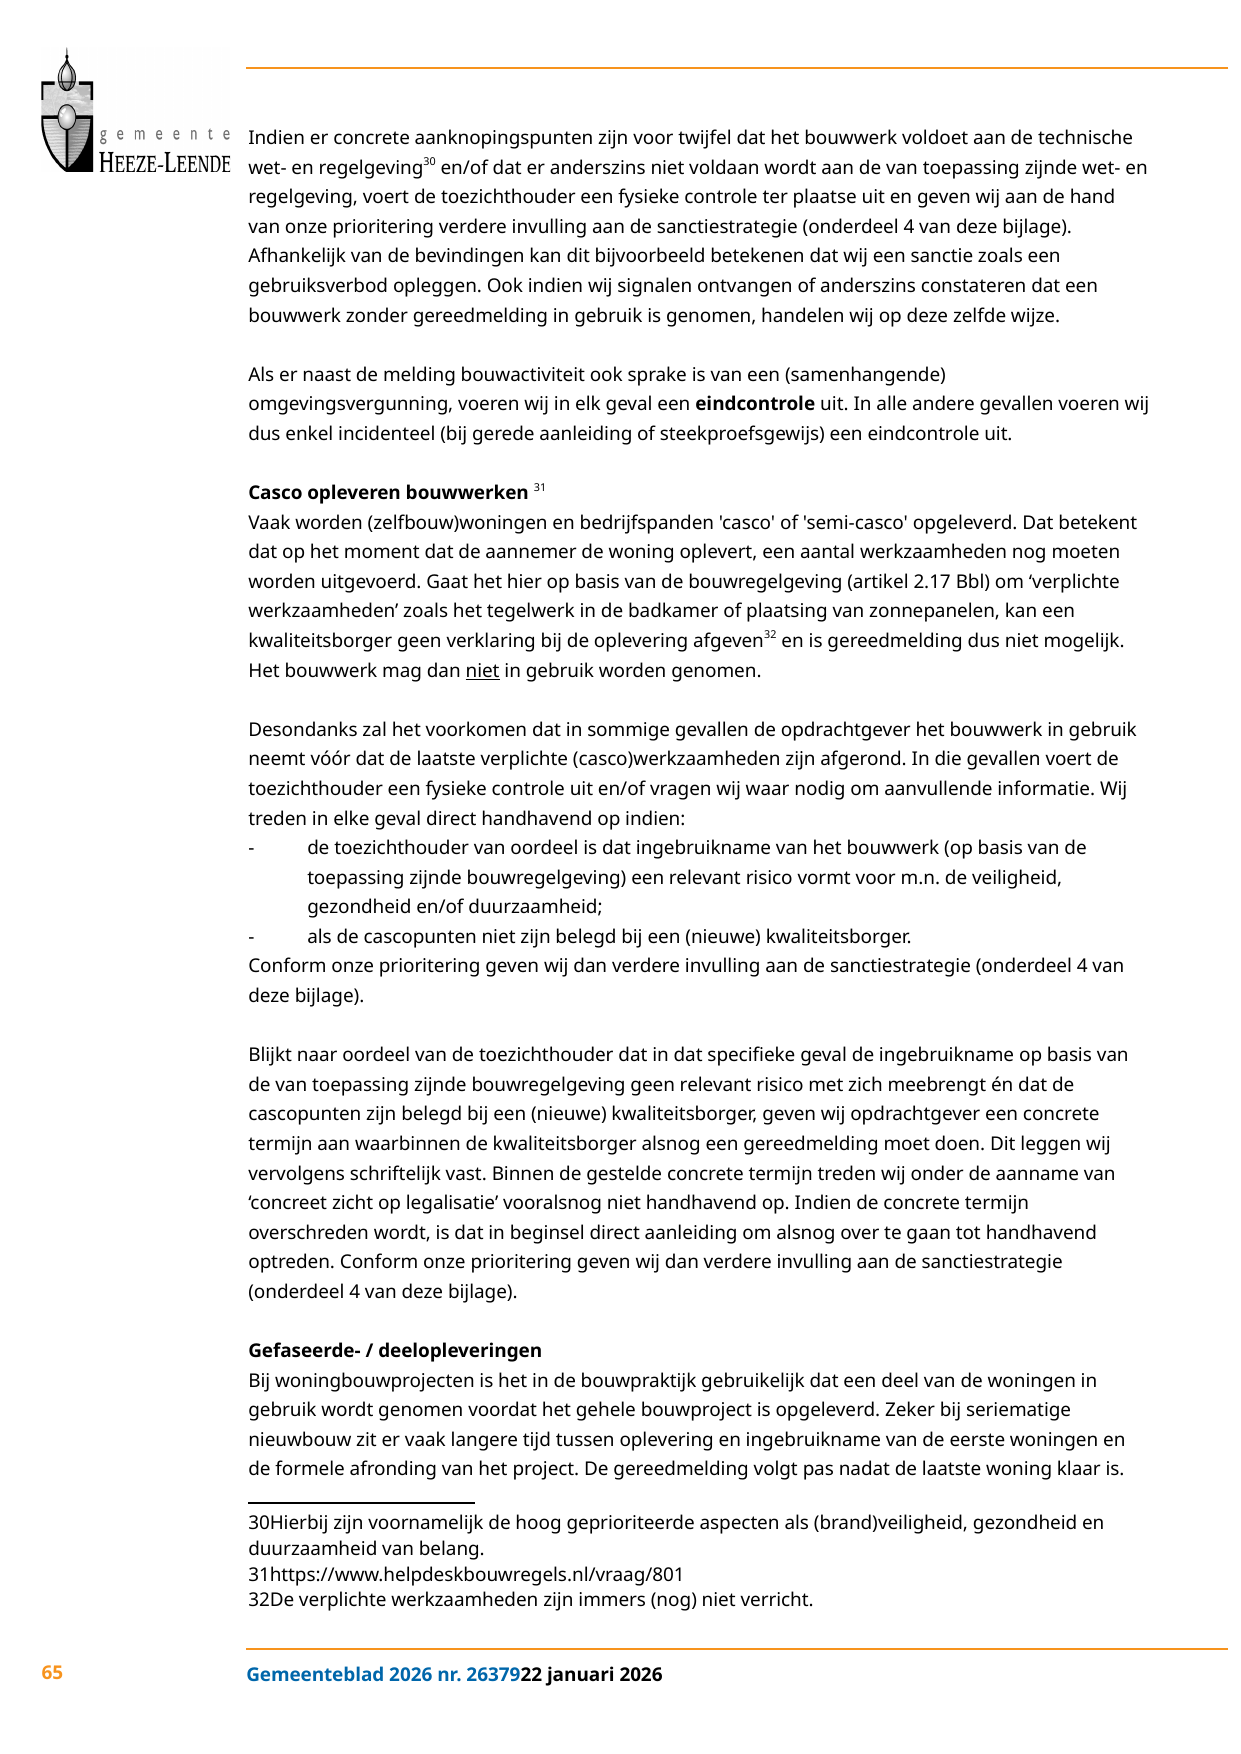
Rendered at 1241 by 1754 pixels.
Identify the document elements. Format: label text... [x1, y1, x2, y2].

text Vaak worden (zelfbouw)woningen en bedrijfspanden 'casco' of 'semi-casco' opgeleverd. Dat betekent dat op het moment dat de aannemer de woning oplevert, een aantal werkzaamheden nog moeten worden uitgevoerd. Gaat het hier op basis van de bouwregelgeving (artikel 2.17 Bbl) om ‘verplichte werkzaamheden’ zoals het tegelwerk in de badkamer of plaatsing van zonnepanelen, kan een kwaliteitsborger geen verklaring bij de oplevering afgeven en is gereedmelding dus niet mogelijk. Het bouwwerk mag dan niet in gebruik worden genomen. [248, 509, 1152, 683]
text Blijkt naar oordeel van de toezichthouder dat in dat specifieke geval de ingebruikname op basis van de van toepassing zijnde bouwregelgeving geen relevant risico met zich meebrengt én dat de cascopunten zijn belegd bij een (nieuwe) kwaliteitsborger, geven wij opdrachtgever een concrete termijn aan waarbinnen de kwaliteitsborger alsnog een gereedmelding moet doen. Dit leggen wij vervolgens schriftelijk vast. Binnen de gestelde concrete termijn treden wij onder de aanname van ‘concreet zicht op legalisatie’ vooralsnog niet handhavend op. Indien de concrete termijn overschreden wordt, is dat in beginsel direct aanleiding om alsnog over te gaan tot handhavend optreden. Conform onze prioritering geven wij dan verdere invulling aan de sanctiestrategie (onderdeel 4 van deze bijlage). [248, 1041, 1152, 1304]
text Bij woningbouwprojecten is het in de bouwpraktijk gebruikelijk dat een deel van de woningen in gebruik wordt genomen voordat het gehele bouwproject is opgeleverd. Zeker bij seriematige nieuwbouw zit er vaak langere tijd tussen oplevering en ingebruikname van de eerste woningen en de formele afronding van het project. De gereedmelding volgt pas nadat de laatste woning klaar is. [248, 1367, 1152, 1481]
text Desondanks zal het voorkomen dat in sommige gevallen de opdrachtgever het bouwwerk in gebruik neemt vóór dat de laatste verplichte (casco)werkzaamheden zijn afgerond. In die gevallen voert de toezichthouder een fysieke controle uit en/of vragen wij waar nodig om aanvullende informatie. Wij treden in elke geval direct handhavend op indien: [248, 716, 1152, 831]
text Hierbij zijn voornamelijk de hoog geprioriteerde aspecten als (brand)veiligheid, gezondheid en duurzaamheid van belang. [248, 1509, 1152, 1561]
text Als er naast de melding bouwactiviteit ook sprake is van een (samenhangende) omgevingsvergunning, voeren wij in elk geval een eindcontrole uit. In alle andere gevallen voeren wij dus enkel incidenteel (bij gerede aanleiding of steekproefsgewijs) een eindcontrole uit. [248, 361, 1152, 446]
text Casco opleveren bouwwerken [248, 479, 1152, 505]
text Gefaseerde- / deelopleveringen [248, 1337, 1152, 1363]
list als de cascopunten niet zijn belegd bij een (nieuwe) kwaliteitsborger. [248, 923, 1152, 949]
text Indien er concrete aanknopingspunten zijn voor twijfel dat het bouwwerk voldoet aan de technische wet- en regelgeving en/of dat er anderszins niet voldaan wordt aan de van toepassing zijnde wet- en regelgeving, voert de toezichthouder een fysieke controle ter plaatse uit en geven wij aan de hand van onze prioritering verdere invulling aan de sanctiestrategie (onderdeel 4 van deze bijlage). Afhankelijk van de bevindingen kan dit bijvoorbeeld betekenen dat wij een sanctie zoals een gebruiksverbod opleggen. Ook indien wij signalen ontvangen of anderszins constateren dat een bouwwerk zonder gereedmelding in gebruik is genomen, handelen wij op deze zelfde wijze. [248, 124, 1152, 328]
picture [41, 47, 231, 172]
list de toezichthouder van oordeel is dat ingebruikname van het bouwwerk (op basis van de toepassing zijnde bouwregelgeving) een relevant risico vormt voor m.n. de veiligheid, gezondheid en/of duurzaamheid; [248, 834, 1152, 919]
text Conform onze prioritering geven wij dan verdere invulling aan de sanctiestrategie (onderdeel 4 van deze bijlage). [248, 953, 1152, 1008]
text https://www.helpdeskbouwregels.nl/vraag/801 [248, 1561, 1152, 1586]
text De verplichte werkzaamheden zijn immers (nog) niet verricht. [248, 1586, 1152, 1612]
